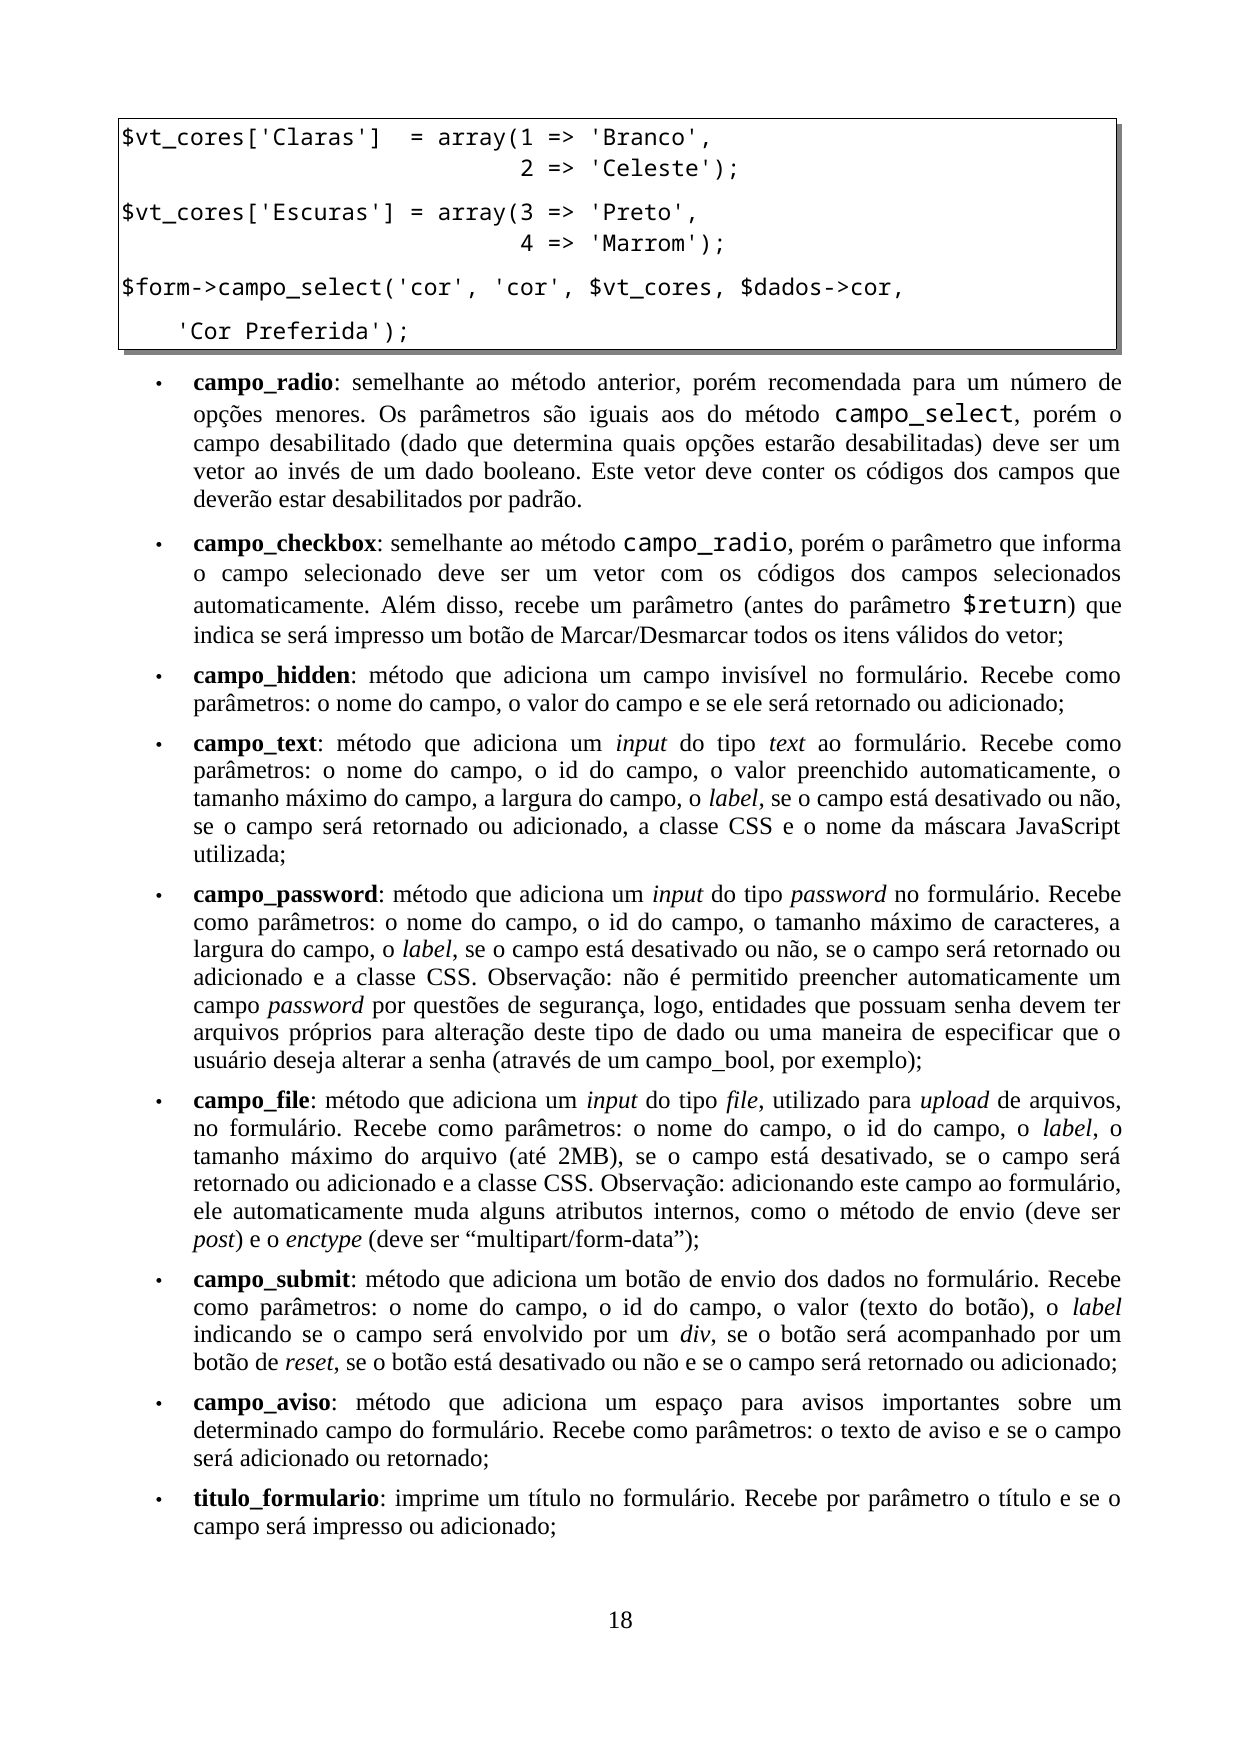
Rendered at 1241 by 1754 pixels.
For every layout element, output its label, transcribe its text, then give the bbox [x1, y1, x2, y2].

list campo_aviso: método que adiciona um espaço para avisos importantes sobre um determinado campo do formulário. Recebe como parâmetros: o texto de aviso e se o campo será adicionado ou retornado; [156, 1388, 1122, 1472]
list campo_file: método que adiciona um input do tipo file, utilizado para upload de arquivos, no formulário. Recebe como parâmetros: o nome do campo, o id do campo, o label, o tamanho máximo do arquivo (até 2MB), se o campo está desativado, se o campo será retornado ou adicionado e a classe CSS. Observação: adicionando este campo ao formulário, ele automaticamente muda alguns atributos internos, como o método de envio (deve ser post) e o enctype (deve ser “multipart/form-data”); [156, 1086, 1122, 1253]
list campo_checkbox: semelhante ao método campo_radio, porém o parâmetro que informa o campo selecionado deve ser um vetor com os códigos dos campos selecionados automaticamente. Além disso, recebe um parâmetro (antes do parâmetro $return) que indica se será impresso um botão de Marcar/Desmarcar todos os itens válidos do vetor; [156, 525, 1122, 648]
list campo_submit: método que adiciona um botão de envio dos dados no formulário. Recebe como parâmetros: o nome do campo, o id do campo, o valor (texto do botão), o label indicando se o campo será envolvido por um div, se o botão será acompanhado por um botão de reset, se o botão está desativado ou não e se o campo será retornado ou adicionado; [156, 1265, 1122, 1376]
list campo_password: método que adiciona um input do tipo password no formulário. Recebe como parâmetros: o nome do campo, o id do campo, o tamanho máximo de caracteres, a largura do campo, o label, se o campo está desativado ou não, se o campo será retornado ou adicionado e a classe CSS. Observação: não é permitido preencher automaticamente um campo password por questões de segurança, logo, entidades que possuam senha devem ter arquivos próprios para alteração deste tipo de dado ou uma maneira de especificar que o usuário deseja alterar a senha (através de um campo_bool, por exemplo); [156, 880, 1122, 1074]
list 'Cor Preferida'); [119, 312, 1116, 349]
text $vt_cores['Claras'] = array(1 => 'Branco', 2 => 'Celeste'); [119, 119, 1116, 184]
list campo_hidden: método que adiciona um campo invisível no formulário. Recebe como parâmetros: o nome do campo, o valor do campo e se ele será retornado ou adicionado; [156, 661, 1122, 716]
list titulo_formulario: imprime um título no formulário. Recebe por parâmetro o título e se o campo será impresso ou adicionado; [156, 1484, 1122, 1539]
list campo_radio: semelhante ao método anterior, porém recomendada para um número de opções menores. Os parâmetros são iguais aos do método campo_select, porém o campo desabilitado (dado que determina quais opções estarão desabilitadas) deve ser um vetor ao invés de um dado booleano. Este vetor deve conter os códigos dos campos que deverão estar desabilitados por padrão. [156, 368, 1122, 512]
list campo_text: método que adiciona um input do tipo text ao formulário. Recebe como parâmetros: o nome do campo, o id do campo, o valor preenchido automaticamente, o tamanho máximo do campo, a largura do campo, o label, se o campo está desativado ou não, se o campo será retornado ou adicionado, a classe CSS e o nome da máscara JavaScript utilizada; [156, 729, 1122, 867]
text $form->campo_select('cor', 'cor', $vt_cores, $dados->cor, [119, 268, 1116, 302]
text $vt_cores['Escuras'] = array(3 => 'Preto', 4 => 'Marrom'); [119, 193, 1116, 259]
